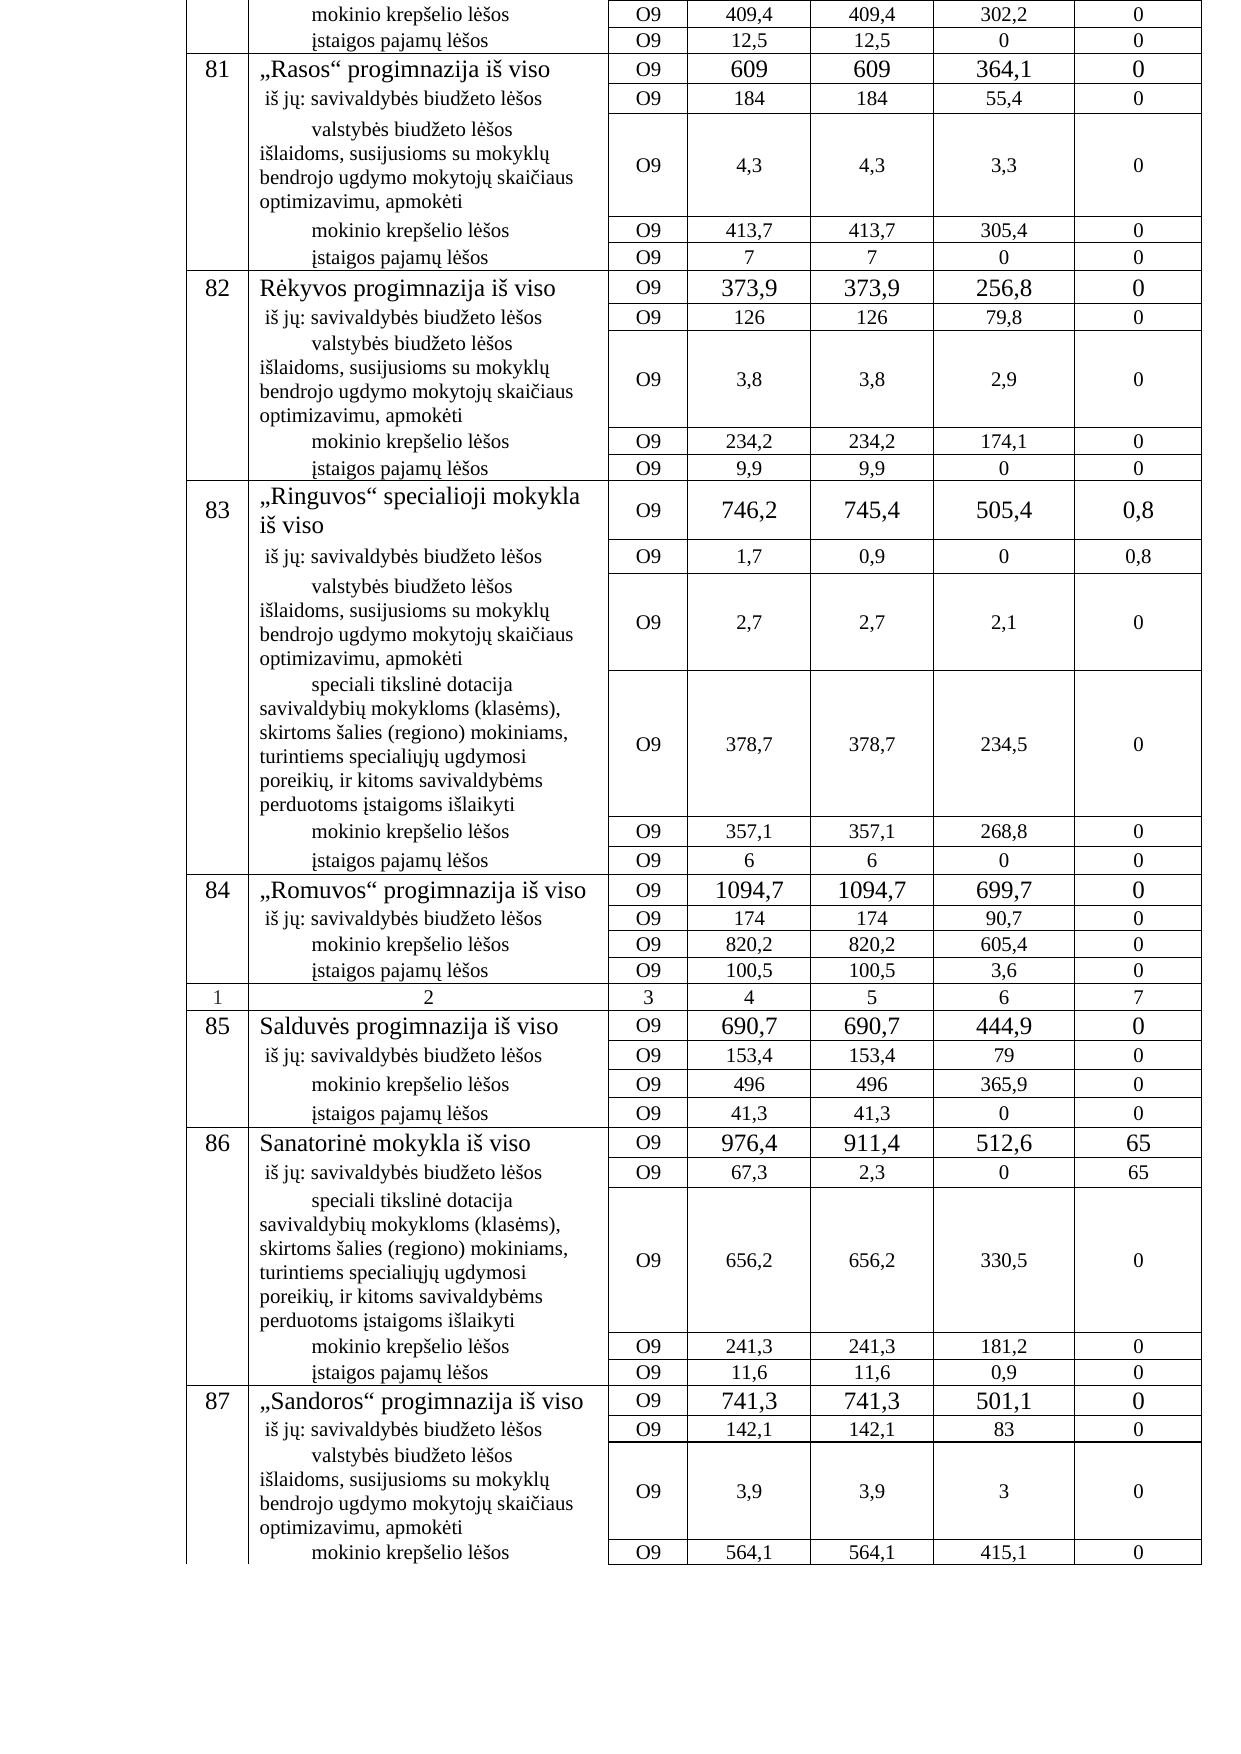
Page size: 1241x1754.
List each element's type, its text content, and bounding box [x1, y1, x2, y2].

table_cell 373,9 [811, 271, 933, 303]
table_cell mokinio krepšelio lėšos [249, 1539, 608, 1564]
table_cell 174 [688, 906, 810, 930]
table_cell 0 [1075, 1540, 1201, 1564]
table_cell 1094,7 [811, 875, 933, 905]
table_cell įstaigos pajamų lėšos [249, 27, 608, 53]
table_cell O9 [609, 114, 687, 216]
table_cell O9 [609, 1158, 687, 1187]
table_cell 241,3 [811, 1333, 933, 1358]
table_cell 0 [1075, 847, 1201, 874]
table_cell 174 [811, 906, 933, 930]
table_cell O9 [609, 217, 687, 242]
table_cell iš jų: savivaldybės biudžeto lėšos [249, 905, 608, 930]
table_cell 3,9 [688, 1443, 810, 1539]
table_cell [187, 957, 248, 983]
table_cell „Sandoros“ progimnazija iš viso [249, 1386, 608, 1415]
table_cell mokinio krepšelio lėšos [249, 816, 608, 846]
table_cell [187, 539, 248, 573]
table_cell [187, 1040, 248, 1069]
table_cell 4 [688, 984, 810, 1010]
table_cell Salduvės progimnazija iš viso [249, 1011, 608, 1039]
table_cell [187, 303, 248, 330]
table_cell 0,8 [1075, 540, 1201, 573]
table_cell 0 [1075, 931, 1201, 957]
table_cell 11,6 [811, 1360, 933, 1385]
table_cell 126 [688, 304, 810, 330]
table_cell iš jų: savivaldybės biudžeto lėšos [249, 1157, 608, 1187]
table_cell 41,3 [811, 1098, 933, 1127]
table_cell 67,3 [688, 1158, 810, 1187]
table_cell 268,8 [934, 817, 1074, 846]
table_cell 81 [187, 54, 248, 83]
table_cell [187, 113, 248, 216]
table_cell 0 [1075, 1386, 1201, 1415]
table_cell O9 [609, 1041, 687, 1069]
table_cell mokinio krepšelio lėšos [249, 930, 608, 957]
table_cell 0 [1075, 1011, 1201, 1039]
table_cell 0 [1075, 54, 1201, 83]
table_cell 0 [1075, 271, 1201, 303]
table_cell 0 [1075, 875, 1201, 905]
table_cell 609 [688, 54, 810, 83]
table_cell 2,1 [934, 574, 1074, 670]
table_cell [187, 573, 248, 670]
table_cell 378,7 [688, 671, 810, 816]
table_cell mokinio krepšelio lėšos [249, 427, 608, 454]
table_cell O9 [609, 304, 687, 330]
table_cell 142,1 [811, 1416, 933, 1441]
table_cell 84 [187, 875, 248, 905]
table_cell 741,3 [811, 1386, 933, 1415]
table_cell [187, 930, 248, 957]
table_cell 357,1 [811, 817, 933, 846]
table_cell [187, 242, 248, 270]
table_cell O9 [609, 1540, 687, 1564]
table_cell 373,9 [688, 271, 810, 303]
table_cell [187, 1069, 248, 1097]
table_cell 153,4 [688, 1041, 810, 1069]
table_cell 181,2 [934, 1333, 1074, 1358]
table_cell O9 [609, 931, 687, 957]
table_cell 1094,7 [688, 875, 810, 905]
table_cell 0 [1075, 1443, 1201, 1539]
table_cell 90,7 [934, 906, 1074, 930]
table_cell 65 [1075, 1128, 1201, 1157]
table_cell 4,3 [811, 114, 933, 216]
table_cell iš jų: savivaldybės biudžeto lėšos [249, 1040, 608, 1069]
table_cell mokinio krepšelio lėšos [249, 0, 608, 27]
table_cell 0 [1075, 1188, 1201, 1332]
table_cell 0 [934, 1158, 1074, 1187]
table_cell [187, 905, 248, 930]
table_cell 184 [811, 84, 933, 113]
table_cell mokinio krepšelio lėšos [249, 216, 608, 242]
table_cell 0 [934, 1098, 1074, 1127]
table_cell 745,4 [811, 481, 933, 539]
table_cell 153,4 [811, 1041, 933, 1069]
table_cell O9 [609, 671, 687, 816]
table_cell 1 [187, 984, 248, 1010]
table_cell 174,1 [934, 428, 1074, 454]
table_cell O9 [609, 84, 687, 113]
table_cell [187, 670, 248, 816]
table_cell iš jų: savivaldybės biudžeto lėšos [249, 1415, 608, 1441]
table_cell 656,2 [811, 1188, 933, 1332]
table_cell O9 [609, 847, 687, 874]
table_cell „Ringuvos“ specialioji mokykla iš viso [249, 481, 608, 539]
table_cell 55,4 [934, 84, 1074, 113]
table_cell [187, 1157, 248, 1187]
table_cell [187, 1539, 248, 1564]
table_cell O9 [609, 428, 687, 454]
table_cell 5 [811, 984, 933, 1010]
table_cell 564,1 [811, 1540, 933, 1564]
table_cell 241,3 [688, 1333, 810, 1358]
table_cell valstybės biudžeto lėšos išlaidoms, susijusioms su mokyklų bendrojo ugdymo mokytojų skaičiaus optimizavimu, apmokėti [249, 573, 608, 670]
table_cell 79 [934, 1041, 1074, 1069]
table_cell 505,4 [934, 481, 1074, 539]
table_cell 690,7 [811, 1011, 933, 1039]
table_cell 12,5 [811, 28, 933, 53]
table_cell 820,2 [811, 931, 933, 957]
table_cell O9 [609, 574, 687, 670]
table_cell O9 [609, 1011, 687, 1039]
table_cell 2,7 [811, 574, 933, 670]
table_cell 364,1 [934, 54, 1074, 83]
table_cell O9 [609, 455, 687, 480]
table_cell O9 [609, 540, 687, 573]
table_cell iš jų: savivaldybės biudžeto lėšos [249, 539, 608, 573]
table_cell 83 [934, 1416, 1074, 1441]
table_cell O9 [609, 481, 687, 539]
table_cell 690,7 [688, 1011, 810, 1039]
table_cell 512,6 [934, 1128, 1074, 1157]
table_cell 1,7 [688, 540, 810, 573]
table_cell 415,1 [934, 1540, 1074, 1564]
table_cell 0 [1075, 243, 1201, 270]
table_cell 3,8 [811, 331, 933, 427]
table_cell [187, 1441, 248, 1539]
table_cell iš jų: savivaldybės biudžeto lėšos [249, 83, 608, 113]
table_cell 0 [934, 540, 1074, 573]
table_cell 0 [1075, 84, 1201, 113]
table_cell [187, 27, 248, 53]
table_cell [187, 846, 248, 874]
table_cell 0 [1075, 1, 1201, 27]
table_cell 564,1 [688, 1540, 810, 1564]
table_cell [187, 1332, 248, 1358]
table_cell 12,5 [688, 28, 810, 53]
table_cell 0 [1075, 1360, 1201, 1385]
table_cell įstaigos pajamų lėšos [249, 846, 608, 874]
table_cell mokinio krepšelio lėšos [249, 1332, 608, 1358]
table_cell 83 [187, 481, 248, 539]
table_cell 0 [1075, 574, 1201, 670]
table_cell 605,4 [934, 931, 1074, 957]
table_cell 0 [934, 28, 1074, 53]
table_cell 305,4 [934, 217, 1074, 242]
table_cell 820,2 [688, 931, 810, 957]
table_cell iš jų: savivaldybės biudžeto lėšos [249, 303, 608, 330]
table_cell [187, 1415, 248, 1441]
table_cell 3,8 [688, 331, 810, 427]
table_cell [187, 427, 248, 454]
table_cell valstybės biudžeto lėšos išlaidoms, susijusioms su mokyklų bendrojo ugdymo mokytojų skaičiaus optimizavimu, apmokėti [249, 1441, 608, 1539]
table_cell 4,3 [688, 114, 810, 216]
table_cell 3 [609, 984, 687, 1010]
table_cell [187, 1187, 248, 1332]
table_cell O9 [609, 1416, 687, 1441]
table_cell 656,2 [688, 1188, 810, 1332]
table_cell [187, 83, 248, 113]
table_cell „Rasos“ progimnazija iš viso [249, 54, 608, 83]
table_cell 3 [934, 1443, 1074, 1539]
table_cell 184 [688, 84, 810, 113]
table_cell 85 [187, 1011, 248, 1039]
table_cell O9 [609, 54, 687, 83]
table_cell O9 [609, 1443, 687, 1539]
table_cell 0,8 [1075, 481, 1201, 539]
table_cell 357,1 [688, 817, 810, 846]
table_cell speciali tikslinė dotacija savivaldybių mokykloms (klasėms), skirtoms šalies (regiono) mokiniams, turintiems specialiųjų ugdymosi poreikių, ir kitoms savivaldybėms perduotoms įstaigoms išlaikyti [249, 670, 608, 816]
table_cell 234,2 [811, 428, 933, 454]
table_cell 413,7 [688, 217, 810, 242]
table_cell O9 [609, 875, 687, 905]
table_cell 126 [811, 304, 933, 330]
table_cell 87 [187, 1386, 248, 1415]
table_cell įstaigos pajamų lėšos [249, 957, 608, 983]
table_cell 0 [1075, 906, 1201, 930]
table_cell 142,1 [688, 1416, 810, 1441]
table_cell O9 [609, 1333, 687, 1358]
table_cell 41,3 [688, 1098, 810, 1127]
table_cell 0 [934, 847, 1074, 874]
table_cell 501,1 [934, 1386, 1074, 1415]
table_cell O9 [609, 817, 687, 846]
table_cell 609 [811, 54, 933, 83]
table_cell O9 [609, 271, 687, 303]
table_cell 6 [811, 847, 933, 874]
table_cell 0 [1075, 217, 1201, 242]
table_cell 378,7 [811, 671, 933, 816]
table_cell 100,5 [811, 958, 933, 983]
table_cell 3,9 [811, 1443, 933, 1539]
table_cell 0 [1075, 1041, 1201, 1069]
table_cell O9 [609, 958, 687, 983]
table_cell speciali tikslinė dotacija savivaldybių mokykloms (klasėms), skirtoms šalies (regiono) mokiniams, turintiems specialiųjų ugdymosi poreikių, ir kitoms savivaldybėms perduotoms įstaigoms išlaikyti [249, 1187, 608, 1332]
table_cell 86 [187, 1128, 248, 1157]
table_cell 0 [1075, 958, 1201, 983]
table_cell įstaigos pajamų lėšos [249, 242, 608, 270]
table_cell valstybės biudžeto lėšos išlaidoms, susijusioms su mokyklų bendrojo ugdymo mokytojų skaičiaus optimizavimu, apmokėti [249, 330, 608, 427]
table_cell mokinio krepšelio lėšos [249, 1069, 608, 1097]
table_cell 2,9 [934, 331, 1074, 427]
table_cell 0,9 [811, 540, 933, 573]
table_cell 3,3 [934, 114, 1074, 216]
table_cell 3,6 [934, 958, 1074, 983]
table_cell O9 [609, 906, 687, 930]
table_cell 6 [688, 847, 810, 874]
table_cell 0 [1075, 331, 1201, 427]
table_cell 699,7 [934, 875, 1074, 905]
table_cell [187, 454, 248, 480]
table_cell įstaigos pajamų lėšos [249, 454, 608, 480]
table_cell 0 [1075, 428, 1201, 454]
table_cell 741,3 [688, 1386, 810, 1415]
table_cell 0 [1075, 1416, 1201, 1441]
table_cell O9 [609, 1386, 687, 1415]
table_cell [187, 330, 248, 427]
table_cell O9 [609, 1360, 687, 1385]
table_cell 911,4 [811, 1128, 933, 1157]
table_cell 0 [1075, 671, 1201, 816]
table_cell 0 [934, 455, 1074, 480]
table_cell 409,4 [811, 1, 933, 27]
table_cell [187, 216, 248, 242]
table_cell 0 [1075, 455, 1201, 480]
table_cell 0 [1075, 1333, 1201, 1358]
table_cell 976,4 [688, 1128, 810, 1157]
table_cell 413,7 [811, 217, 933, 242]
table_cell 9,9 [688, 455, 810, 480]
table_cell „Romuvos“ progimnazija iš viso [249, 875, 608, 905]
table_cell O9 [609, 331, 687, 427]
table_cell 0 [934, 243, 1074, 270]
table_cell 82 [187, 271, 248, 303]
table_cell 2,7 [688, 574, 810, 670]
table_cell 365,9 [934, 1070, 1074, 1097]
table_cell O9 [609, 1188, 687, 1332]
table_cell įstaigos pajamų lėšos [249, 1359, 608, 1385]
table_cell [187, 0, 248, 27]
table_cell 0 [1075, 28, 1201, 53]
table_cell O9 [609, 243, 687, 270]
table_cell 496 [811, 1070, 933, 1097]
table_cell [187, 816, 248, 846]
table_cell 9,9 [811, 455, 933, 480]
table_cell 330,5 [934, 1188, 1074, 1332]
table_cell 0 [1075, 1070, 1201, 1097]
table_cell 496 [688, 1070, 810, 1097]
table_cell 79,8 [934, 304, 1074, 330]
table_cell Sanatorinė mokykla iš viso [249, 1128, 608, 1157]
table_cell O9 [609, 1, 687, 27]
table_cell 0,9 [934, 1360, 1074, 1385]
table_cell 65 [1075, 1158, 1201, 1187]
table_cell O9 [609, 28, 687, 53]
table_cell 0 [1075, 304, 1201, 330]
table_cell O9 [609, 1098, 687, 1127]
table_cell 7 [1075, 984, 1201, 1010]
table_cell 7 [811, 243, 933, 270]
table_cell 746,2 [688, 481, 810, 539]
table_cell 0 [1075, 114, 1201, 216]
table_cell [187, 1097, 248, 1127]
table_cell Rėkyvos progimnazija iš viso [249, 271, 608, 303]
table_cell 100,5 [688, 958, 810, 983]
table_cell 234,2 [688, 428, 810, 454]
table_cell 234,5 [934, 671, 1074, 816]
table_cell 444,9 [934, 1011, 1074, 1039]
table_cell O9 [609, 1128, 687, 1157]
table_cell 2 [249, 984, 608, 1010]
table_cell 409,4 [688, 1, 810, 27]
table_cell 2,3 [811, 1158, 933, 1187]
table_cell 0 [1075, 817, 1201, 846]
table_cell 7 [688, 243, 810, 270]
table_cell valstybės biudžeto lėšos išlaidoms, susijusioms su mokyklų bendrojo ugdymo mokytojų skaičiaus optimizavimu, apmokėti [249, 113, 608, 216]
table_cell O9 [609, 1070, 687, 1097]
table_cell 6 [934, 984, 1074, 1010]
table_cell 0 [1075, 1098, 1201, 1127]
table_cell 256,8 [934, 271, 1074, 303]
table_cell [187, 1359, 248, 1385]
table_cell 302,2 [934, 1, 1074, 27]
table_cell 11,6 [688, 1360, 810, 1385]
table_cell įstaigos pajamų lėšos [249, 1097, 608, 1127]
